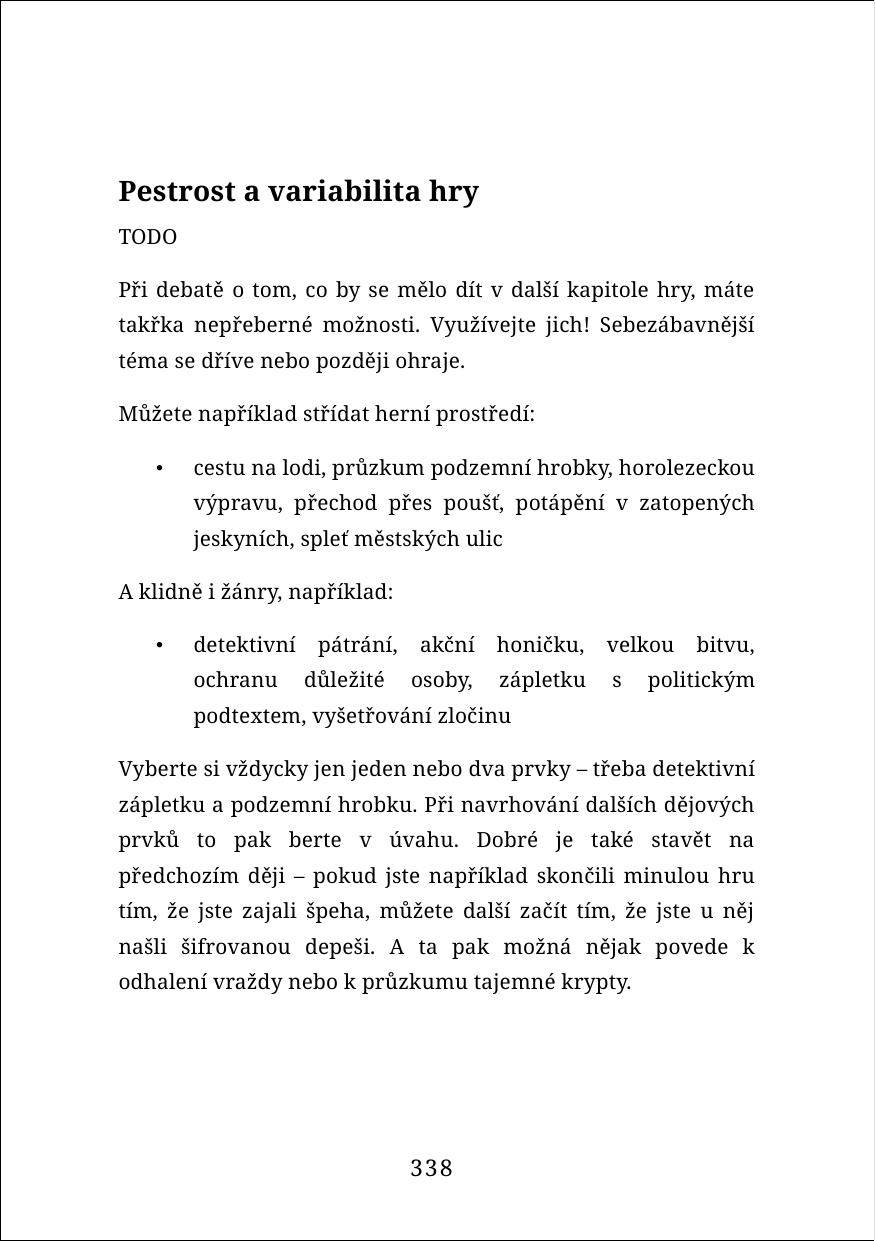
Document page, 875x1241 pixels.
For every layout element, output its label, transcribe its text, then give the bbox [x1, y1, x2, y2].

list detektivní pátrání, akční honičku, velkou bitvu, ochranu důležité osoby, zápletku s politickým podtextem, vyšetřování zločinu [156, 630, 756, 729]
text Při debatě o tom, co by se mělo dít v další kapitole hry, máte takřka nepřeberné možnosti. Využívejte jich! Sebezábavnější téma se dříve nebo později ohraje. [118, 275, 756, 374]
text A klidně i žánry, například: [118, 577, 756, 605]
text TODO [118, 222, 756, 250]
text Můžete například střídat herní prostředí: [118, 399, 756, 428]
list cestu na lodi, průzkum podzemní hrobky, horolezeckou výpravu, přechod přes poušť, potápění v zatopených jeskyních, spleť městských ulic [156, 453, 756, 552]
text Vyberte si vždycky jen jeden nebo dva prvky – třeba detektivní zápletku a podzemní hrobku. Při navrhování dalších dějových prvků to pak berte v úvahu. Dobré je také stavět na předchozím ději – pokud jste například skončili minulou hru tím, že jste zajali špeha, můžete další začít tím, že jste u něj našli šifrovanou depeši. A ta pak možná nějak povede k odhalení vraždy nebo k průzkumu tajemné krypty. [118, 754, 756, 996]
subtitle Pestrost a variabilita hry [118, 172, 756, 210]
